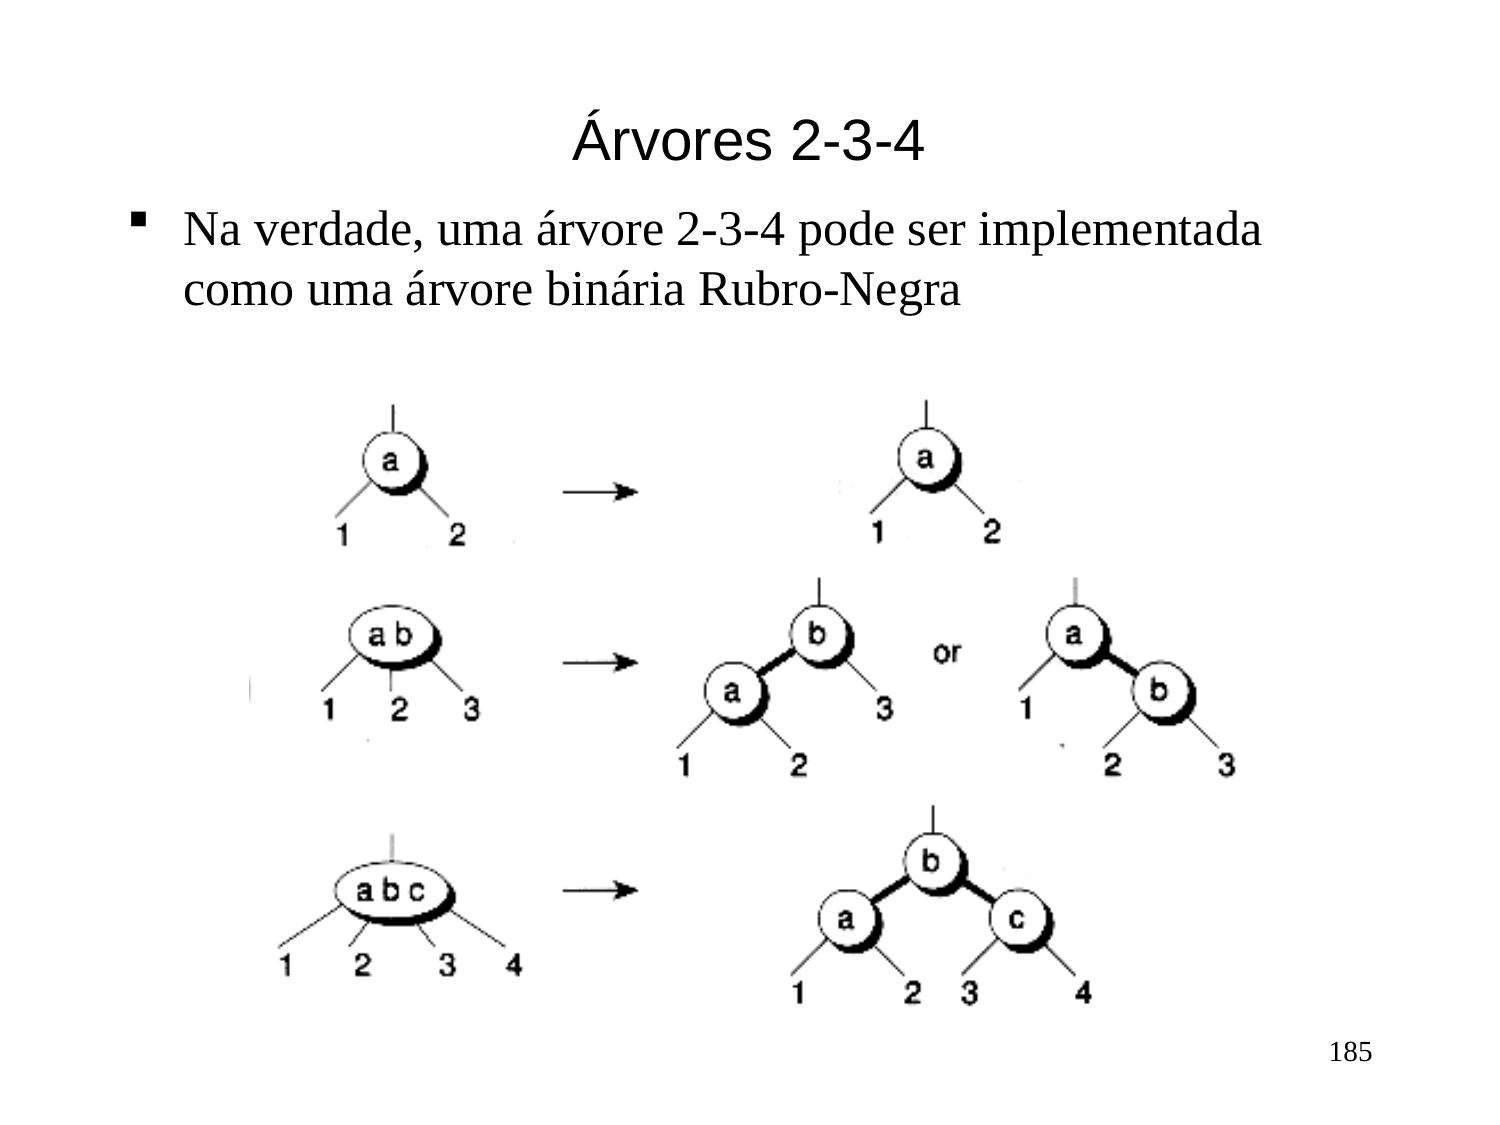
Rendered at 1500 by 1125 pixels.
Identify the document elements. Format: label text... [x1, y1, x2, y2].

title Árvores 2-3-4 [112, 99, 1388, 175]
list Na verdade, uma árvore 2-3-4 pode ser implementada como uma árvore binária Rubro-Negra [112, 187, 1388, 1000]
picture [249, 387, 1263, 1036]
